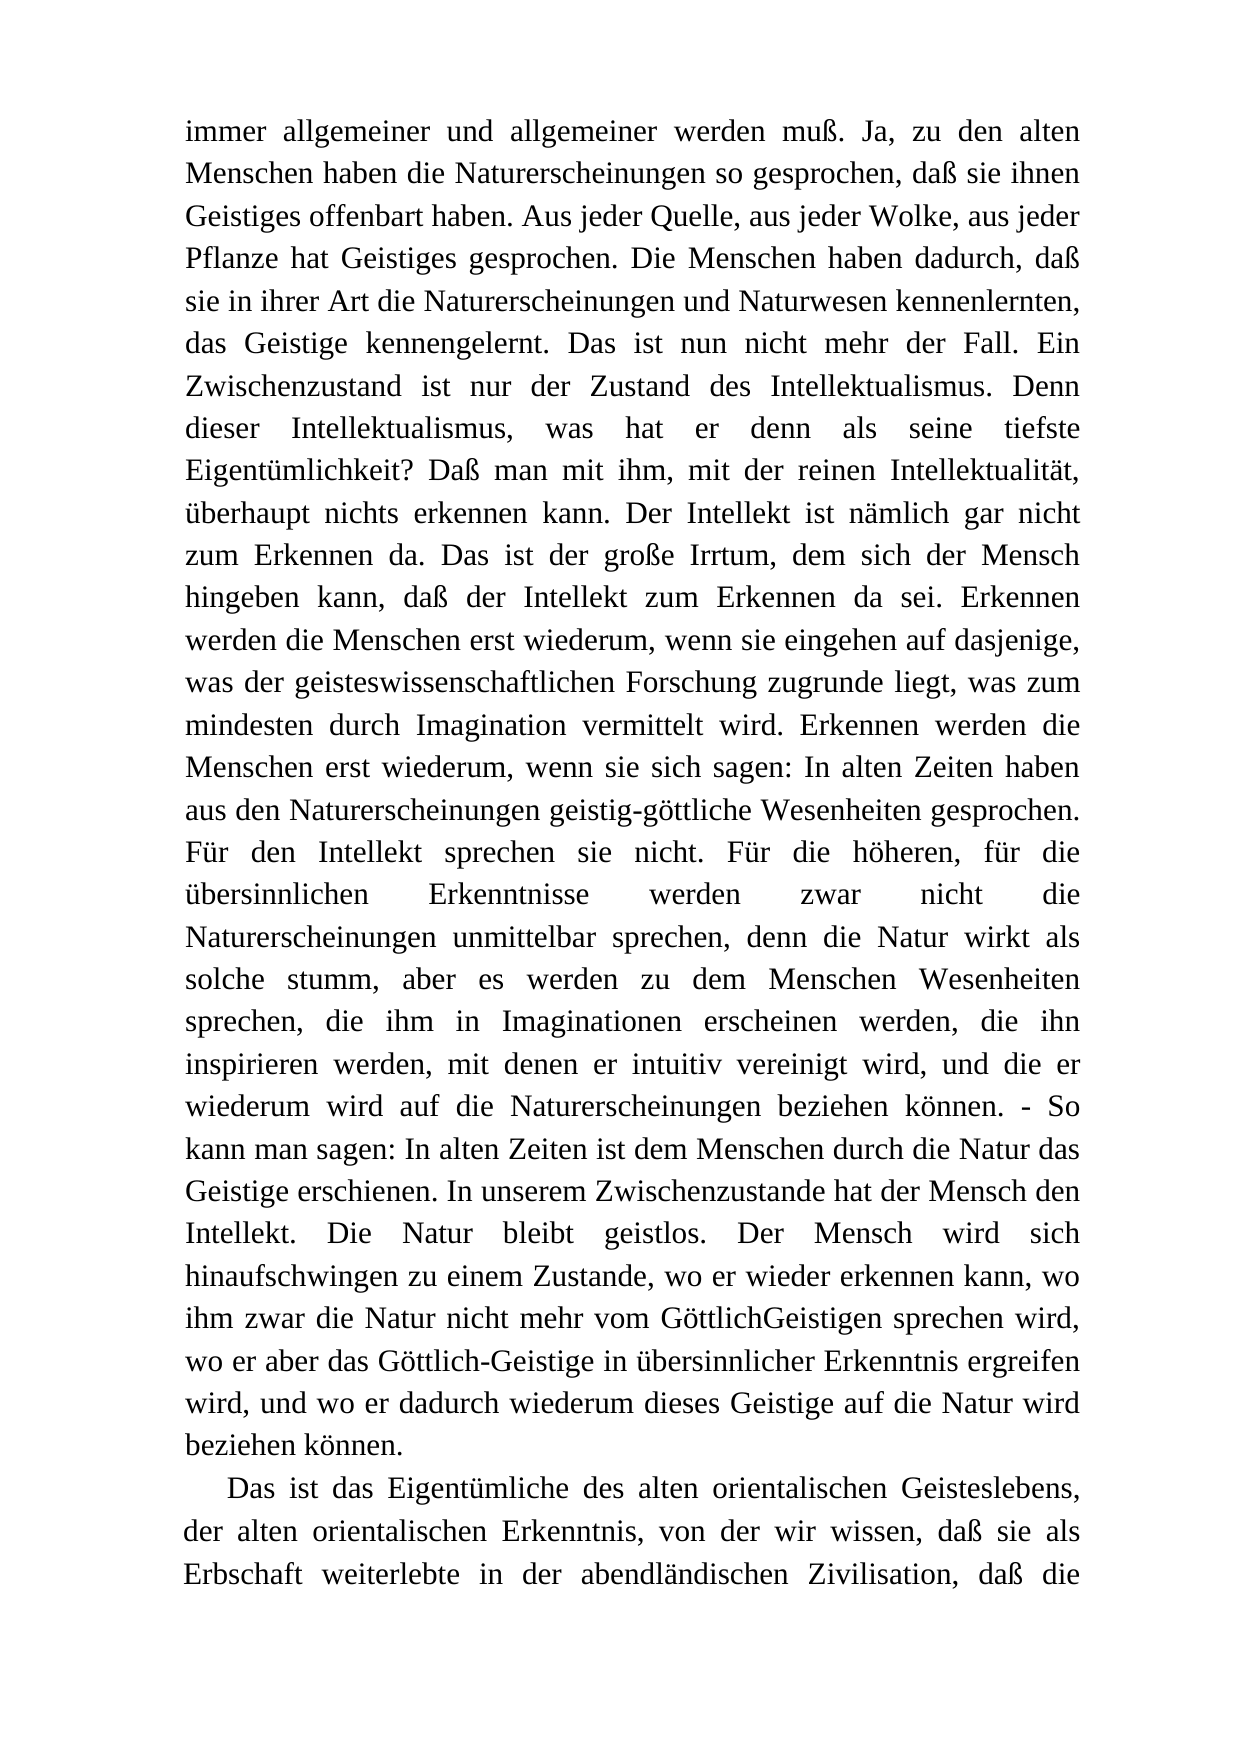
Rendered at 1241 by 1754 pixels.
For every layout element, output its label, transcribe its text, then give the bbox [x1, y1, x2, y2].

text immer allgemeiner und allgemeiner werden muß. Ja, zu den alten Menschen haben die Naturerscheinungen so gesprochen, daß sie ihnen Geistiges offenbart haben. Aus jeder Quelle, aus jeder Wolke, aus jeder Pflanze hat Geistiges gesprochen. Die Menschen haben dadurch, daß sie in ihrer Art die Naturerscheinungen und Naturwesen kennenlernten, das Geistige kennengelernt. Das ist nun nicht mehr der Fall. Ein Zwischenzustand ist nur der Zustand des Intellektualismus. Denn dieser Intellektualismus, was hat er denn als seine tiefste Eigentümlichkeit? Daß man mit ihm, mit der reinen Intellektualität, überhaupt nichts erkennen kann. Der Intellekt ist nämlich gar nicht zum Erkennen da. Das ist der große Irrtum, dem sich der Mensch hingeben kann, daß der Intellekt zum Erkennen da sei. Erkennen werden die Menschen erst wiederum, wenn sie eingehen auf dasjenige, was der geisteswissenschaftlichen Forschung zugrunde liegt, was zum mindesten durch Imagination vermittelt wird. Erkennen werden die Menschen erst wiederum, wenn sie sich sagen: In alten Zeiten haben aus den Naturerscheinungen geistig-göttliche Wesenheiten gesprochen. Für den Intellekt sprechen sie nicht. Für die höheren, für die übersinnlichen Erkenntnisse werden zwar nicht die Naturerscheinungen unmittelbar sprechen, denn die Natur wirkt als solche stumm, aber es werden zu dem Menschen Wesenheiten sprechen, die ihm in Imaginationen erscheinen werden, die ihn inspirieren werden, mit denen er intuitiv vereinigt wird, und die er wiederum wird auf die Naturerscheinungen beziehen können. - So kann man sagen: In alten Zeiten ist dem Menschen durch die Natur das Geistige erschienen. In unserem Zwischenzustande hat der Mensch den Intellekt. Die Natur bleibt geistlos. Der Mensch wird sich hinaufschwingen zu einem Zustande, wo er wieder erkennen kann, wo ihm zwar die Natur nicht mehr vom GöttlichGeistigen sprechen wird, wo er aber das Göttlich-Geistige in übersinnlicher Erkenntnis ergreifen wird, und wo er dadurch wiederum dieses Geistige auf die Natur wird beziehen können. [185, 112, 1081, 1463]
text Das ist das Eigentümliche des alten orientalischen Geisteslebens, der alten orientalischen Erkenntnis, von der wir wissen, daß sie als Erbschaft weiterlebte in der abendländischen Zivilisation, daß die [183, 1469, 1081, 1591]
